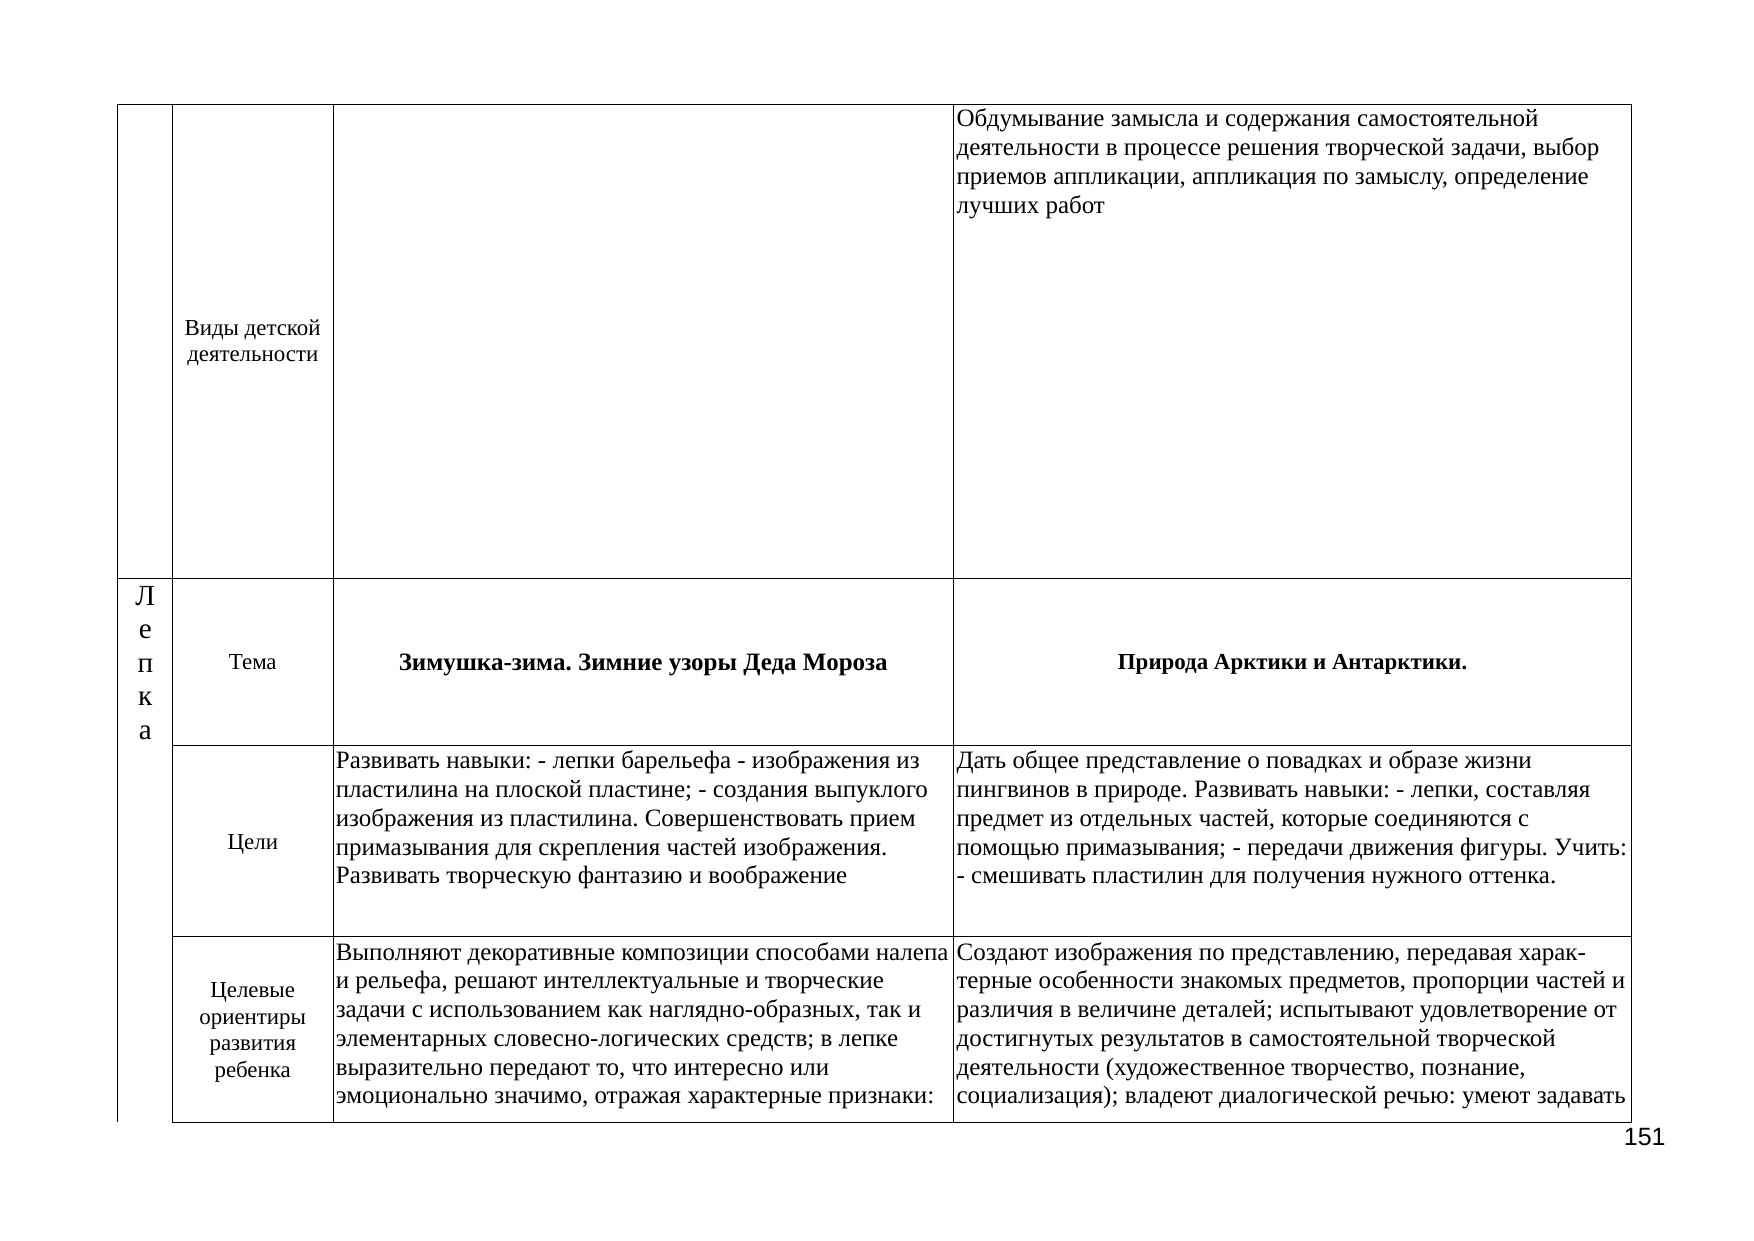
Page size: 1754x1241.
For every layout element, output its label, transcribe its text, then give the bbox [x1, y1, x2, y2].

table_cell Цели [173, 746, 333, 936]
table_cell Создают изображения по представлению, передавая харак-терные особенности знакомых предметов, пропорции частей и различия в величине деталей; испытывают удовлетворение от достигнутых результатов в самостоятельной творческой деятельности (художественное творчество, познание, социализация); владеют диалогической речью: умеют задавать [954, 937, 1631, 1122]
table_cell [118, 105, 172, 578]
table_cell Тема [173, 579, 333, 745]
table_cell [118, 936, 172, 1122]
table_cell Выполняют декоративные композиции способами налепа и рельефа, решают интеллектуальные и творческие задачи с использованием как наглядно-образных, так и элементарных словесно-логических средств; в лепке выразительно передают то, что интересно или эмоционально значимо, отражая характерные признаки: [334, 937, 953, 1122]
table_cell Развивать навыки: - лепки барельефа - изображения из пластилина на плоской пластине; - создания выпуклого изображения из пластилина. Совершенствовать прием примазывания для скрепления частей изображения. Развивать творческую фантазию и воображение [334, 746, 953, 936]
table_cell Природа Арктики и Антарктики. [954, 579, 1631, 745]
table_cell Обдумывание замысла и содержания самостоятельной деятельности в процессе решения творческой задачи, выбор приемов аппликации, аппликация по замыслу, определение лучших работ [954, 105, 1631, 578]
table_cell Виды детской деятельности [173, 105, 333, 578]
table_cell Целевые ориентиры развития ребенка [173, 937, 333, 1122]
table_cell [334, 105, 953, 578]
table_cell Лепка [118, 579, 172, 745]
table_cell Зимушка-зима. Зимние узоры Деда Мороза [334, 579, 953, 745]
table_cell Дать общее представление о повадках и образе жизни пингвинов в природе. Развивать навыки: - лепки, составляя предмет из отдельных частей, которые соединяются с помощью примазывания; - передачи движения фигуры. Учить: - смешивать пластилин для получения нужного оттенка. [954, 746, 1631, 936]
table_cell [118, 745, 172, 936]
